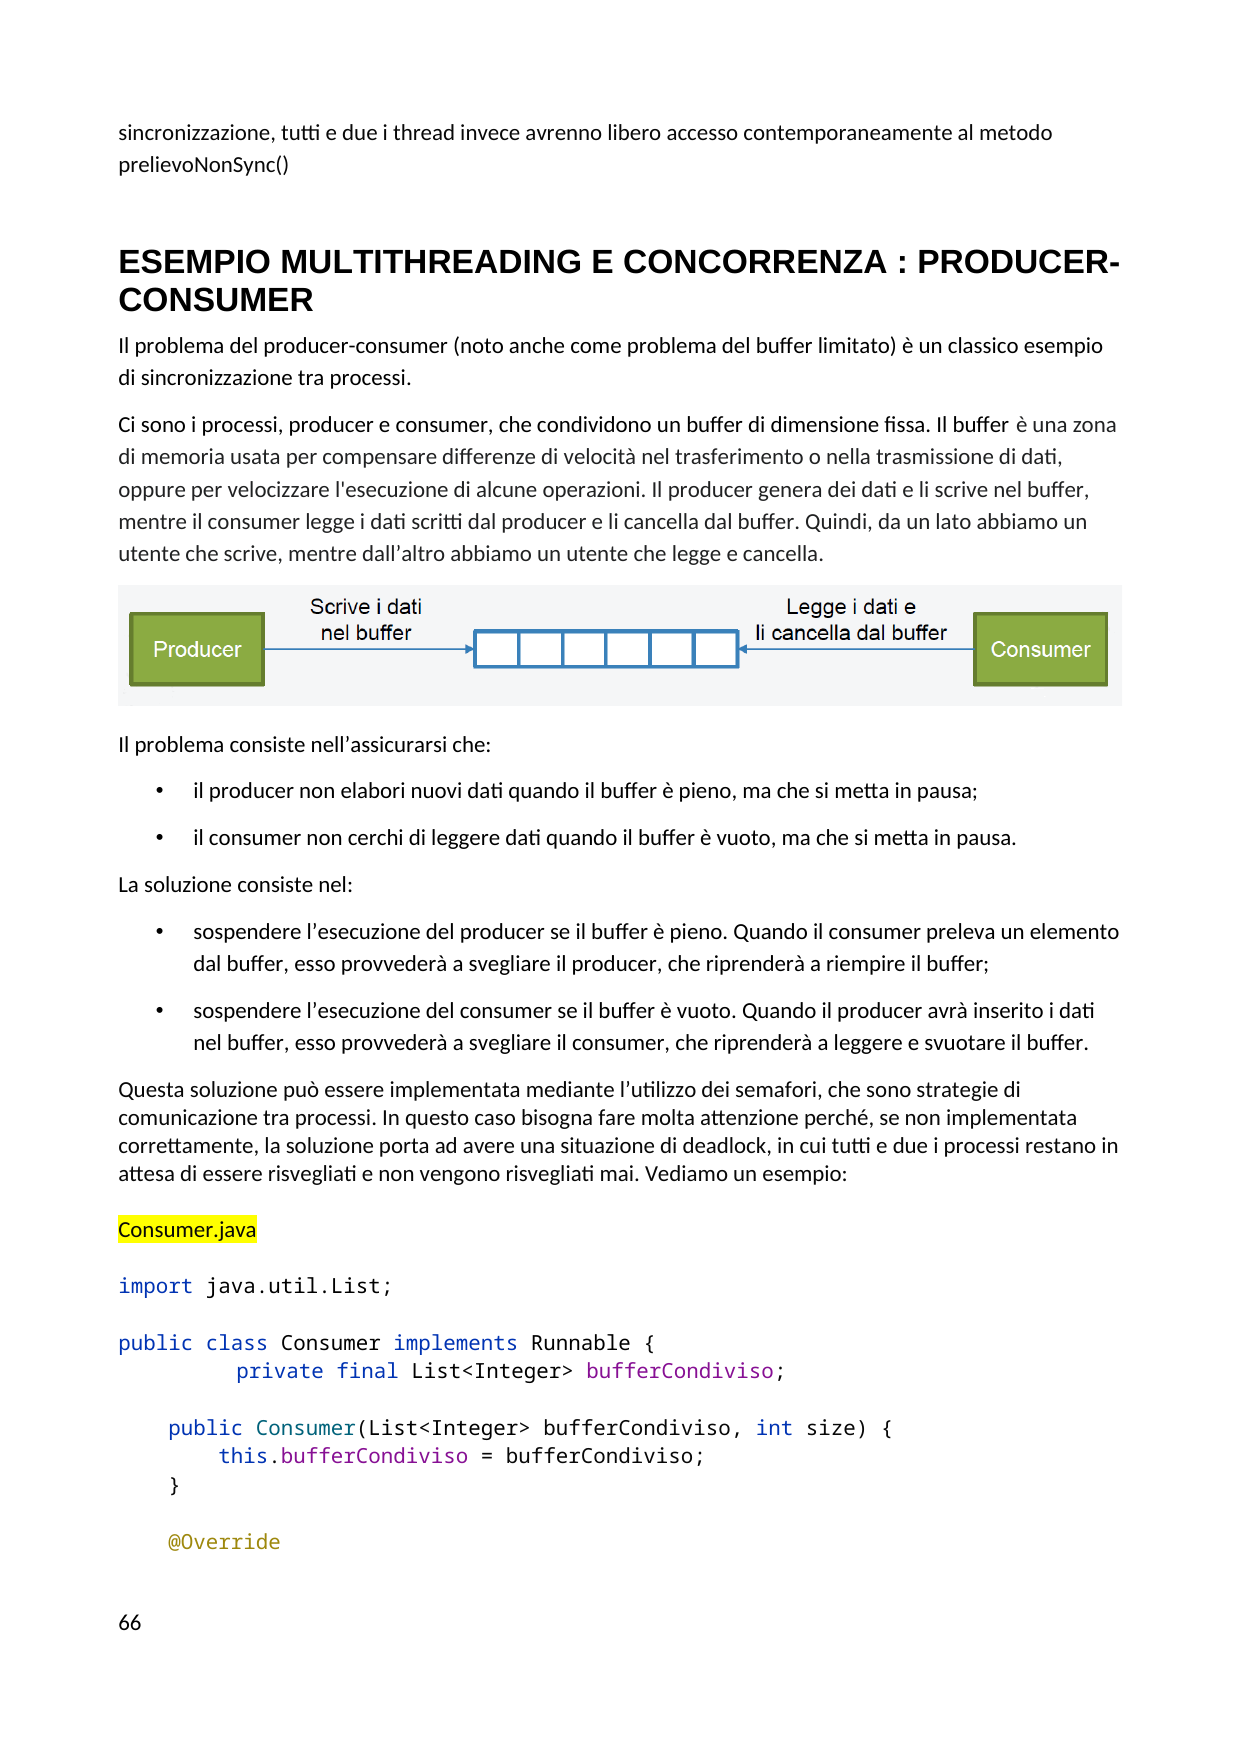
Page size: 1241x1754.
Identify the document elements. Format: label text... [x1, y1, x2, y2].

picture [118, 585, 1123, 706]
text La soluzione consiste nel: [118, 870, 1122, 898]
text import java.util.List; public class Consumer implements Runnable { private final List<Integer> bufferCondiviso; public Consumer(List<Integer> bufferCondiviso, int size) { this.bufferCondiviso = bufferCondiviso; } @Override [118, 1271, 1122, 1555]
list il producer non elabori nuovi dati quando il buffer è pieno, ma che si metta in pausa; [156, 776, 1122, 804]
text Questa soluzione può essere implementata mediante l’utilizzo dei semafori, che sono strategie di comunicazione tra processi. In questo caso bisogna fare molta attenzione perché, se non implementata correttamente, la soluzione porta ad avere una situazione di deadlock, in cui tutti e due i processi restano in attesa di essere risvegliati e non vengono risvegliati mai. Vediamo un esempio: [118, 1075, 1122, 1187]
text Il problema consiste nell’assicurarsi che: [118, 730, 1122, 758]
text sincronizzazione, tutti e due i thread invece avrenno libero accesso contemporaneamente al metodo prelievoNonSync() [118, 118, 1122, 178]
text Consumer.java [118, 1215, 1122, 1243]
text Il problema del producer-consumer (noto anche come problema del buffer limitato) è un classico esempio di sincronizzazione tra processi. [118, 331, 1122, 392]
list sospendere l’esecuzione del producer se il buffer è pieno. Quando il consumer preleva un elemento dal buffer, esso provvederà a svegliare il producer, che riprenderà a riempire il buffer; [156, 917, 1122, 977]
list il consumer non cerchi di leggere dati quando il buffer è vuoto, ma che si metta in pausa. [156, 823, 1122, 851]
subtitle ESEMPIO MULTITHREADING E CONCORRENZA : PRODUCER-CONSUMER [118, 242, 1122, 319]
list sospendere l’esecuzione del consumer se il buffer è vuoto. Quando il producer avrà inserito i dati nel buffer, esso provvederà a svegliare il consumer, che riprenderà a leggere e svuotare il buffer. [156, 996, 1122, 1056]
text Ci sono i processi, producer e consumer, che condividono un buffer di dimensione fissa. Il buffer è una zona di memoria usata per compensare differenze di velocità nel trasferimento o nella trasmissione di dati, oppure per velocizzare l'esecuzione di alcune operazioni. Il producer genera dei dati e li scrive nel buffer, mentre il consumer legge i dati scritti dal producer e li cancella dal buffer. Quindi, da un lato abbiamo un utente che scrive, mentre dall’altro abbiamo un utente che legge e cancella. [118, 410, 1122, 567]
